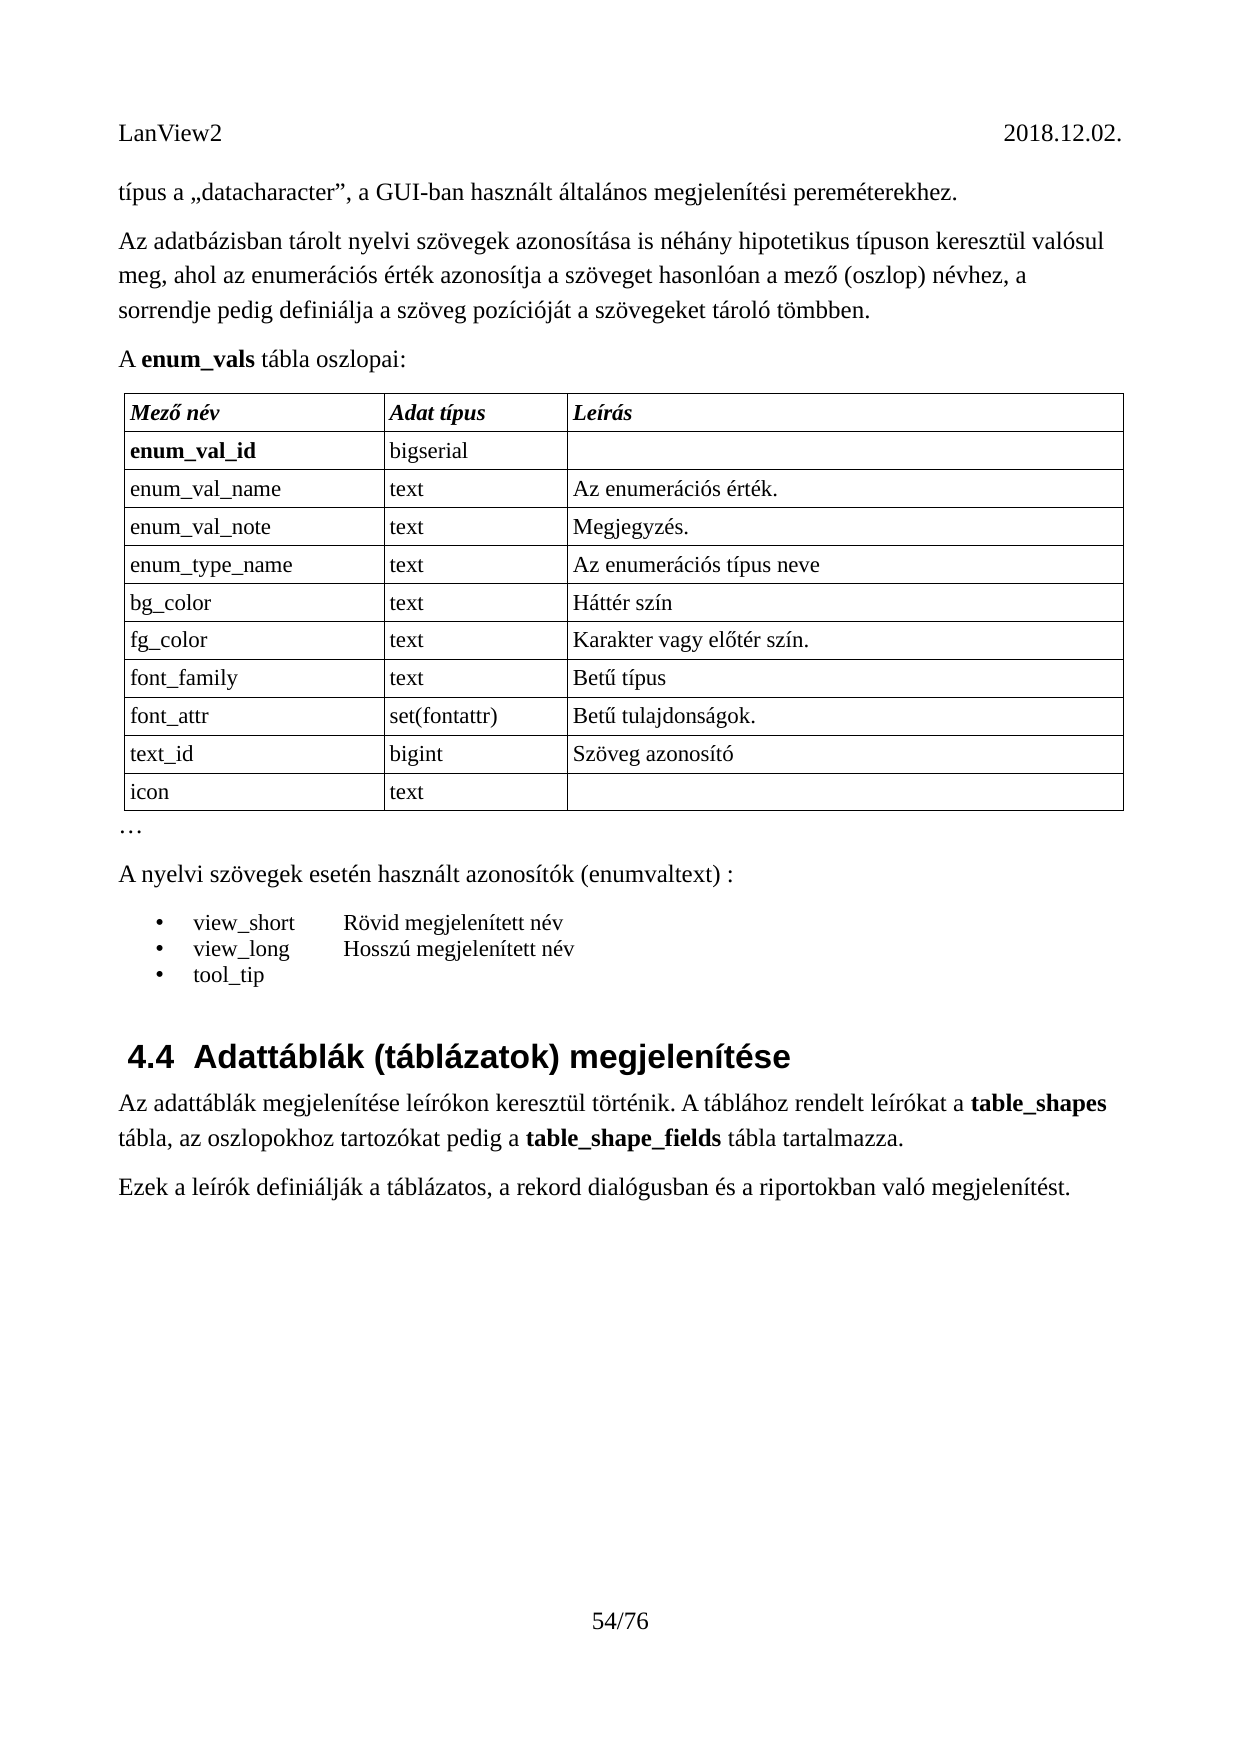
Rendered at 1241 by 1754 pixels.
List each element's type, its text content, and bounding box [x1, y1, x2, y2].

table_cell text [385, 584, 567, 621]
table_cell enum_val_name [125, 470, 384, 507]
table_header Mező név [125, 394, 384, 431]
table_cell text_id [125, 736, 384, 772]
text … [118, 810, 1122, 839]
table_cell [568, 774, 1123, 810]
table_header Leírás [568, 394, 1123, 431]
table_cell Az enumerációs típus neve [568, 546, 1123, 583]
table_cell font_family [125, 660, 384, 697]
table_cell bigserial [385, 432, 567, 469]
table_cell text [385, 774, 567, 810]
table_cell text [385, 660, 567, 697]
table_cell set(fontattr) [385, 698, 567, 734]
table_cell Az enumerációs érték. [568, 470, 1123, 507]
list view_short Rövid megjelenített név [156, 908, 1122, 935]
table_cell text [385, 508, 567, 545]
table_cell text [385, 622, 567, 659]
text Ezek a leírók definiálják a táblázatos, a rekord dialógusban és a riportokban való megjelenítést. [118, 1172, 1122, 1201]
text A enum_vals tábla oszlopai: [118, 344, 1122, 373]
table_cell enum_type_name [125, 546, 384, 583]
text Az adattáblák megjelenítése leírókon keresztül történik. A táblához rendelt leírókat a table_shapes tábla, az oszlopokhoz tartozókat pedig a table_shape_fields tábla tartalmazza. [118, 1088, 1122, 1152]
text típus a „datacharacter”, a GUI-ban használt általános megjelenítési pereméterekhez. [118, 177, 1122, 206]
list view_long Hosszú megjelenített név [156, 935, 1122, 961]
table_cell Megjegyzés. [568, 508, 1123, 545]
table_cell Karakter vagy előtér szín. [568, 622, 1123, 659]
table_cell enum_val_note [125, 508, 384, 545]
table_cell icon [125, 774, 384, 810]
table_cell bigint [385, 736, 567, 772]
table_cell Háttér szín [568, 584, 1123, 621]
table_cell enum_val_id [125, 432, 384, 469]
table_cell text [385, 546, 567, 583]
subtitle Adattáblák (táblázatok) megjelenítése [118, 1037, 1122, 1076]
table_cell Betű típus [568, 660, 1123, 697]
table_cell fg_color [125, 622, 384, 659]
table_cell text [385, 470, 567, 507]
table_cell Szöveg azonosító [568, 736, 1123, 772]
table_cell [568, 432, 1123, 469]
table_cell font_attr [125, 698, 384, 734]
table_cell Betű tulajdonságok. [568, 698, 1123, 734]
table_header Adat típus [385, 394, 567, 431]
table_cell bg_color [125, 584, 384, 621]
list tool_tip [156, 961, 1122, 988]
text Az adatbázisban tárolt nyelvi szövegek azonosítása is néhány hipotetikus típuson keresztül valósul meg, ahol az enumerációs érték azonosítja a szöveget hasonlóan a mező (oszlop) névhez, a sorrendje pedig definiálja a szöveg pozícióját a szövegeket tároló tömbben. [118, 226, 1122, 324]
text A nyelvi szövegek esetén használt azonosítók (enumvaltext) : [118, 859, 1122, 888]
